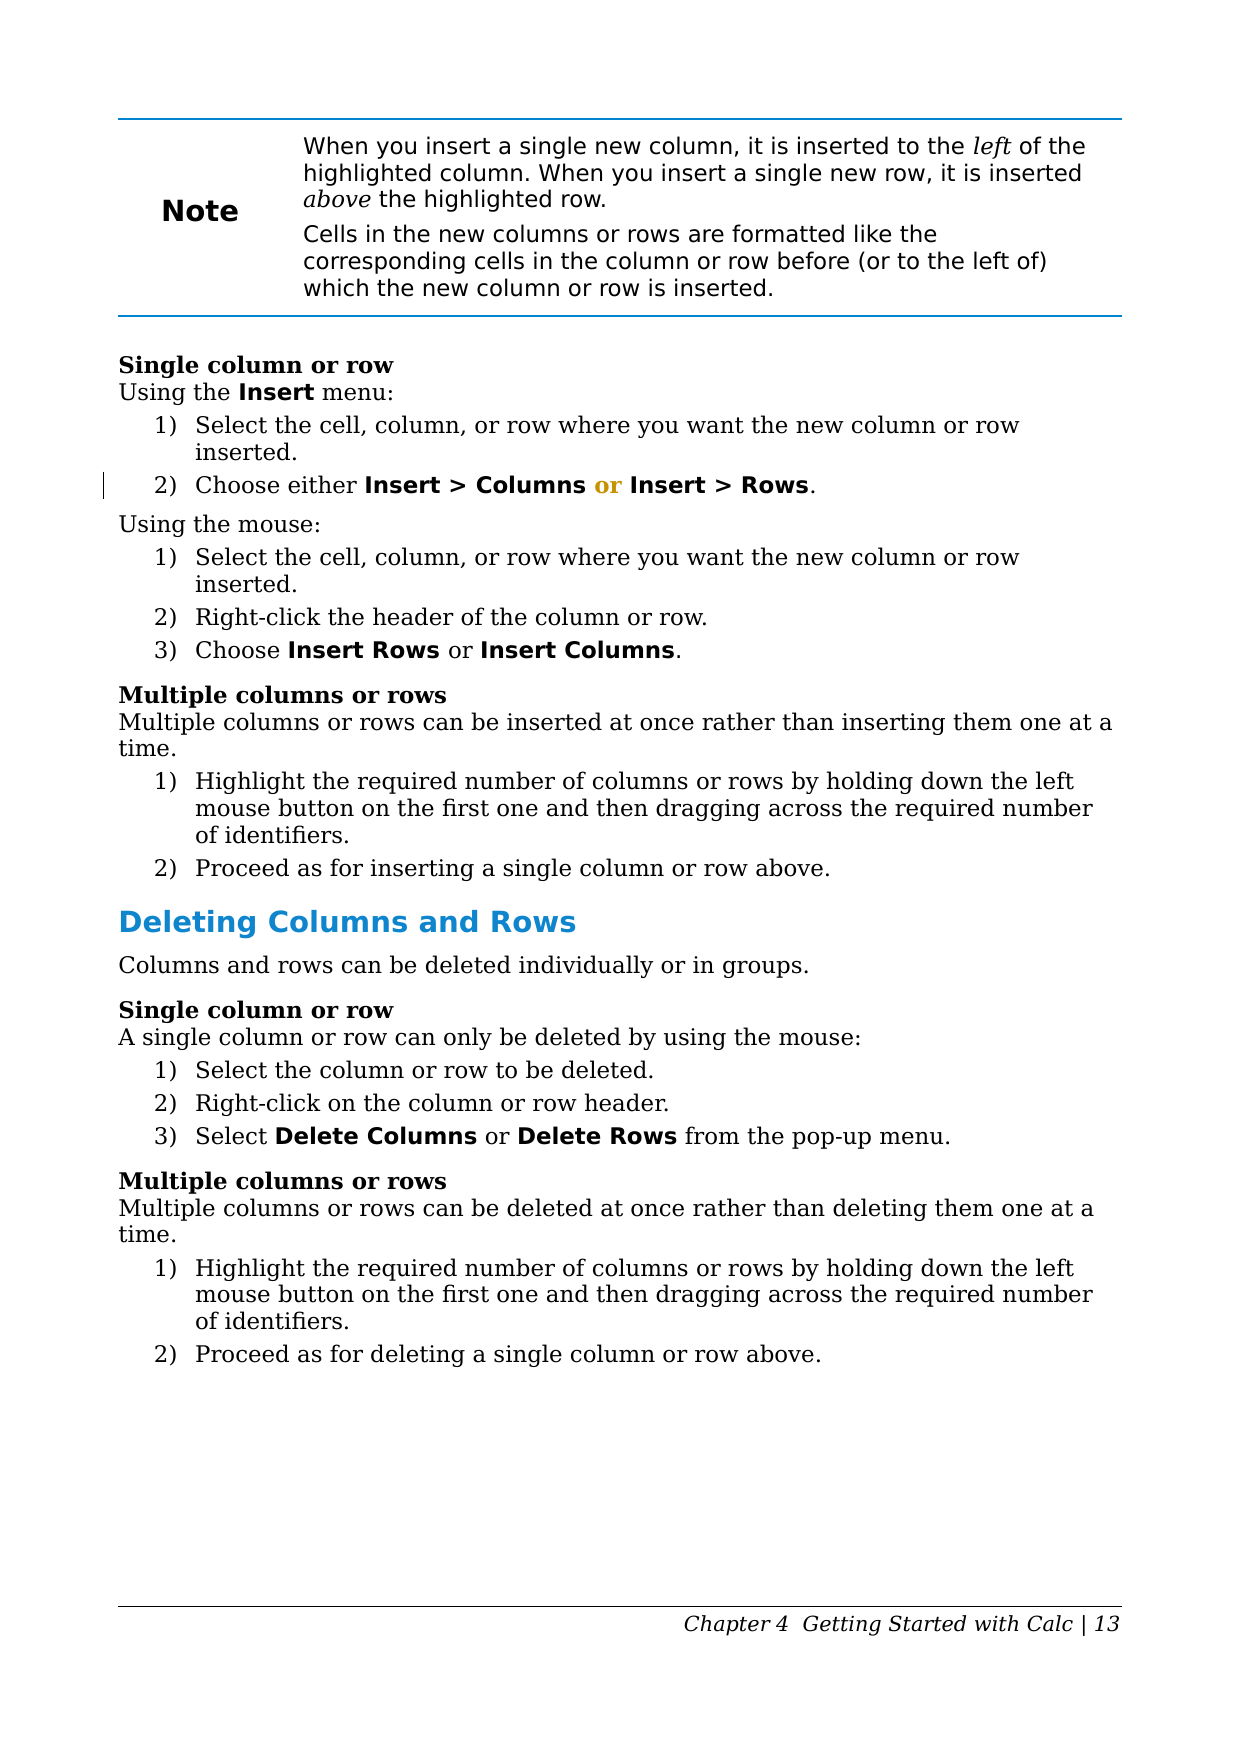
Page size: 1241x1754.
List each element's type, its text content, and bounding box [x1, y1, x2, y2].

subtitle Deleting Columns and Rows [118, 906, 1122, 940]
list Proceed as for inserting a single column or row above. [177, 855, 1122, 881]
text Single column or row [118, 997, 1122, 1024]
list Highlight the required number of columns or rows by holding down the left mouse button on the first one and then dragging across the required number of identifiers. [177, 1255, 1122, 1335]
list Using the mouse: [118, 511, 1122, 538]
text Single column or row [118, 352, 1122, 379]
list Choose Insert Rows or Insert Columns. [177, 637, 1122, 663]
list A single column or row can only be deleted by using the mouse: [118, 1024, 1122, 1051]
list Multiple columns or rows can be deleted at once rather than deleting them one at a time. [118, 1195, 1122, 1248]
list Using the Insert menu: [118, 379, 1122, 406]
list Right-click the header of the column or row. [177, 604, 1122, 631]
list Multiple columns or rows can be inserted at once rather than inserting them one at a time. [118, 709, 1122, 762]
list Highlight the required number of columns or rows by holding down the left mouse button on the first one and then dragging across the required number of identifiers. [177, 768, 1122, 848]
list Choose either Insert > Columns or Insert > Rows. [177, 472, 1122, 499]
text Columns and rows can be deleted individually or in groups. [118, 952, 1122, 979]
list Proceed as for deleting a single column or row above. [177, 1341, 1122, 1368]
table_header Note [118, 120, 281, 314]
list Select the column or row to be deleted. [177, 1057, 1122, 1084]
list Right-click on the column or row header. [177, 1090, 1122, 1117]
list Select the cell, column, or row where you want the new column or row inserted. [177, 544, 1122, 598]
text Multiple columns or rows [118, 1168, 1122, 1195]
list Select Delete Columns or Delete Rows from the pop-up menu. [177, 1123, 1122, 1150]
text Multiple columns or rows [118, 682, 1122, 709]
table_header When you insert a single new column, it is inserted to the left of the highlighted column. When you insert a single new row, it is inserted above the highlighted row. Cells in the new columns or rows are formatted like the corresponding cells in the column or row before (or to the left of) which the new column or row is inserted. [281, 120, 1122, 314]
list Select the cell, column, or row where you want the new column or row inserted. [177, 412, 1122, 465]
